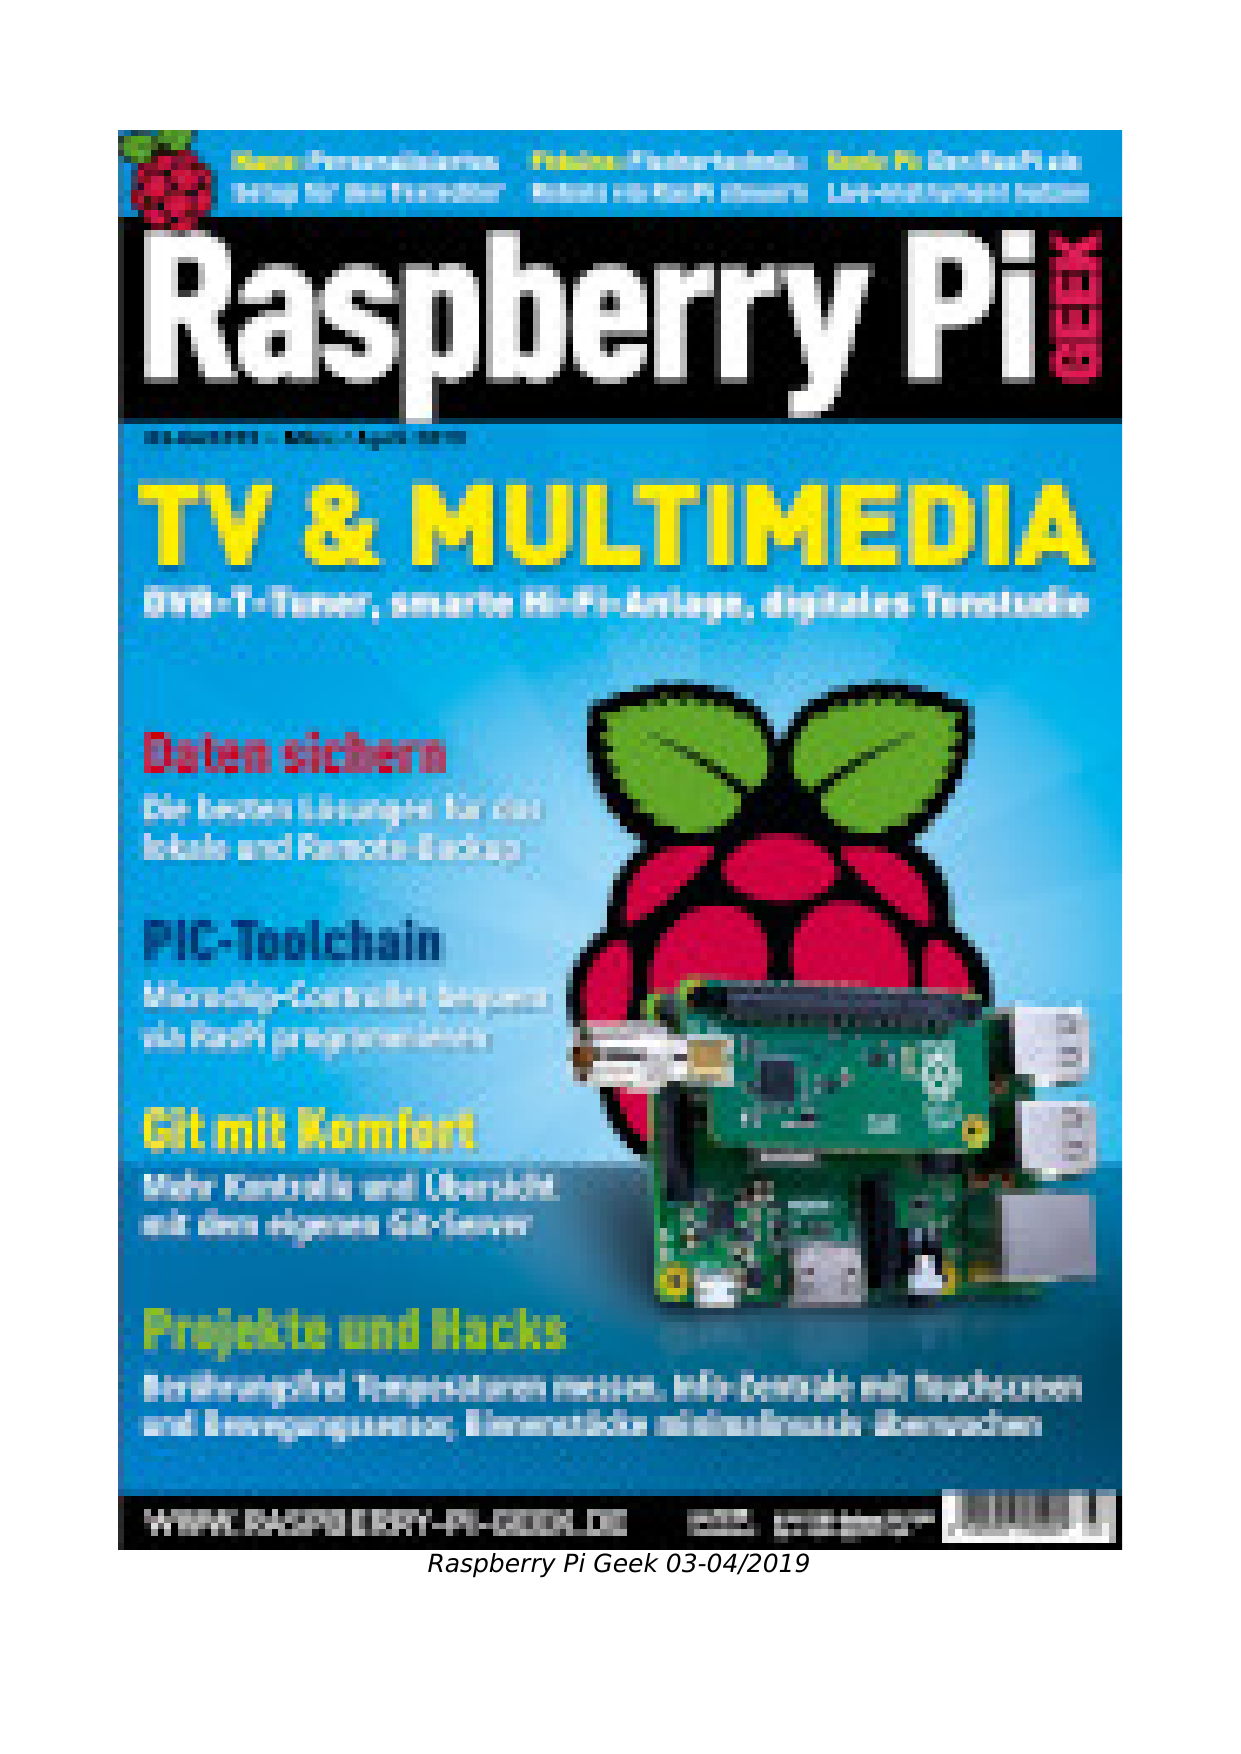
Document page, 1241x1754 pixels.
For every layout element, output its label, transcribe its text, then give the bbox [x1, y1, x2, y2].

picture [829, 177, 1088, 209]
picture [407, 472, 498, 571]
picture [1110, 1196, 1123, 1200]
picture [266, 137, 271, 149]
picture [413, 459, 418, 470]
picture [206, 432, 217, 450]
picture [909, 1477, 921, 1482]
picture [722, 137, 726, 149]
picture [219, 144, 505, 202]
picture [259, 566, 271, 577]
picture [1057, 1423, 1061, 1441]
picture [527, 452, 532, 463]
picture [1077, 1457, 1081, 1468]
picture [118, 130, 1123, 1550]
picture [353, 432, 364, 443]
text Raspberry Pi Geek 03-04/2019 [118, 1550, 1122, 1579]
picture [1003, 144, 1014, 149]
picture [835, 479, 900, 577]
picture [433, 452, 445, 457]
picture [1030, 1477, 1108, 1482]
text [118, 118, 1122, 130]
picture [768, 130, 780, 135]
picture [628, 472, 827, 571]
picture [1016, 512, 1021, 524]
picture [447, 425, 465, 443]
picture [876, 130, 880, 142]
picture [722, 1450, 726, 1461]
picture [735, 1457, 746, 1461]
picture [876, 459, 887, 463]
picture [232, 130, 244, 142]
picture [983, 472, 1095, 571]
picture [695, 1450, 706, 1455]
picture [614, 472, 626, 477]
picture [293, 472, 304, 477]
picture [1110, 1262, 1115, 1281]
picture [902, 472, 974, 577]
picture [641, 137, 653, 142]
picture [768, 452, 773, 470]
picture [661, 1450, 679, 1455]
picture [835, 1450, 860, 1461]
picture [286, 425, 331, 450]
picture [373, 479, 378, 490]
picture [346, 177, 505, 209]
picture [1063, 465, 1068, 477]
picture [179, 425, 184, 443]
picture [815, 137, 1081, 175]
picture [521, 137, 807, 209]
picture [1097, 519, 1101, 530]
picture [929, 1477, 961, 1482]
picture [145, 432, 163, 463]
picture [232, 184, 297, 209]
picture [226, 432, 237, 437]
picture [1070, 1417, 1075, 1441]
picture [963, 472, 974, 477]
picture [293, 445, 385, 571]
picture [809, 144, 813, 155]
picture [507, 472, 646, 571]
text [118, 1579, 1122, 1614]
picture [856, 130, 860, 142]
